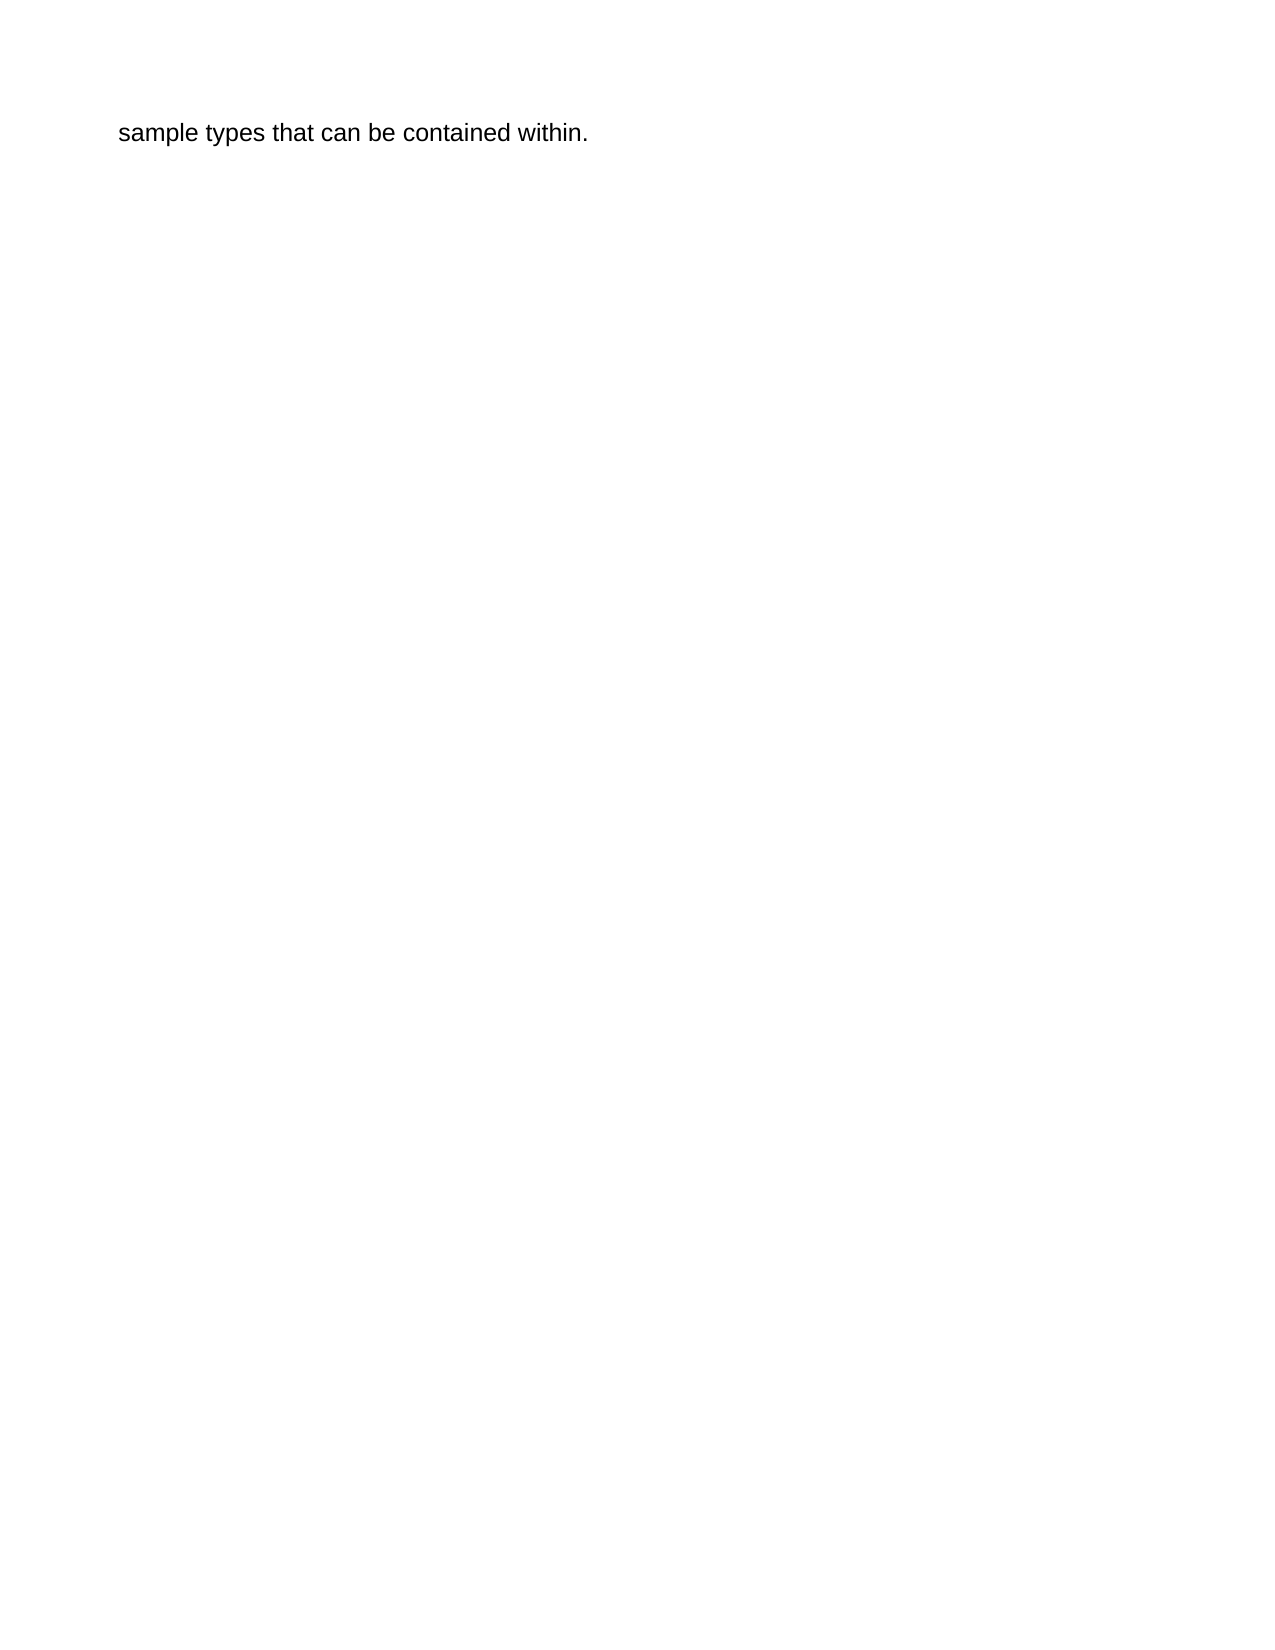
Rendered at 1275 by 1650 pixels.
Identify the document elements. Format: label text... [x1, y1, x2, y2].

text sample types that can be contained within. [118, 118, 1157, 147]
